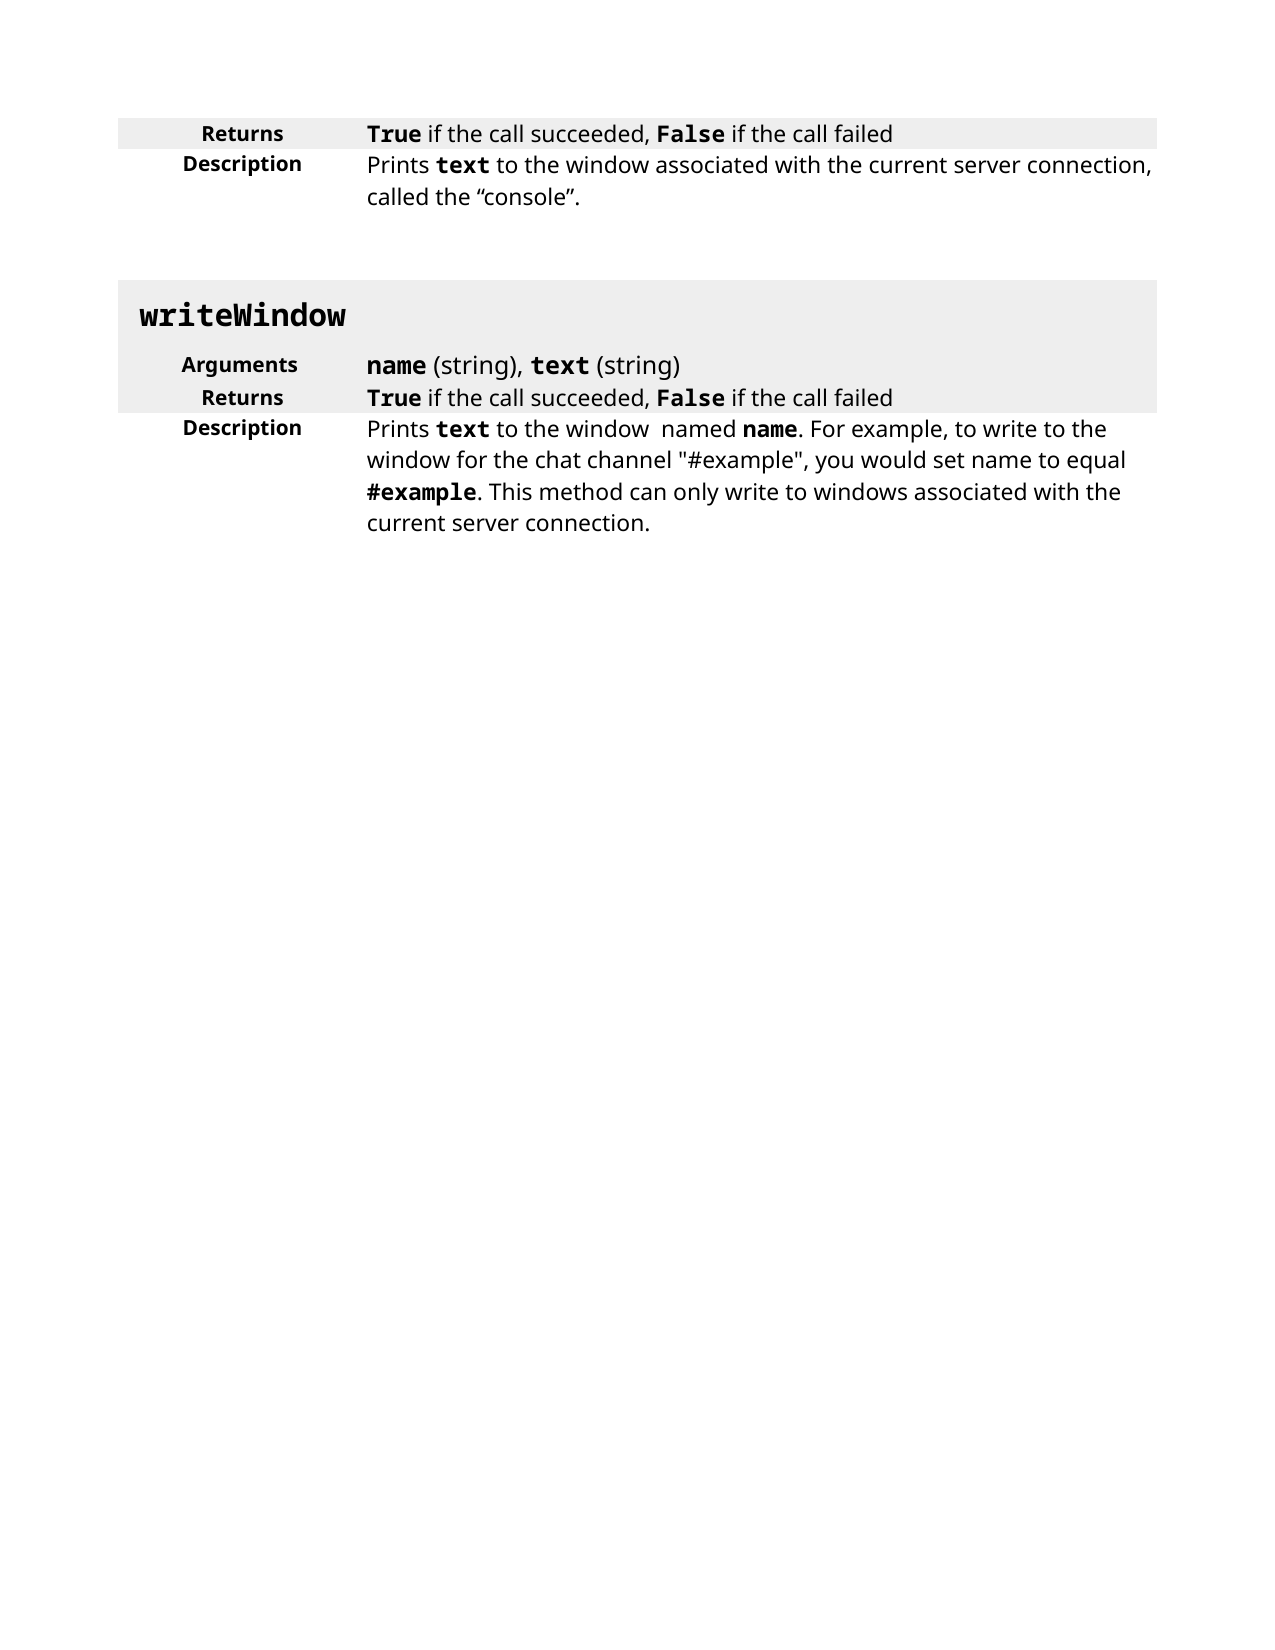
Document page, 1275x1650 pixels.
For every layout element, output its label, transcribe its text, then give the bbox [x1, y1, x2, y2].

table_header writeWindow [118, 280, 367, 348]
table_cell Prints text to the window named name. For example, to write to the window for the chat channel "#example", you would set name to equal #example. This method can only write to windows associated with the current server connection. [367, 413, 1157, 538]
table_cell Prints text to the window associated with the current server connection, called the “console”. [367, 149, 1157, 212]
table_cell Description [118, 149, 367, 212]
table_cell Returns [118, 118, 367, 149]
table_cell name (string), text (string) [367, 348, 1157, 382]
table_cell True if the call succeeded, False if the call failed [367, 382, 1157, 413]
table_cell Description [118, 413, 367, 538]
table_cell Returns [118, 382, 367, 413]
table_cell True if the call succeeded, False if the call failed [367, 118, 1157, 149]
table_cell Arguments [118, 348, 367, 382]
table_header [367, 280, 1157, 348]
